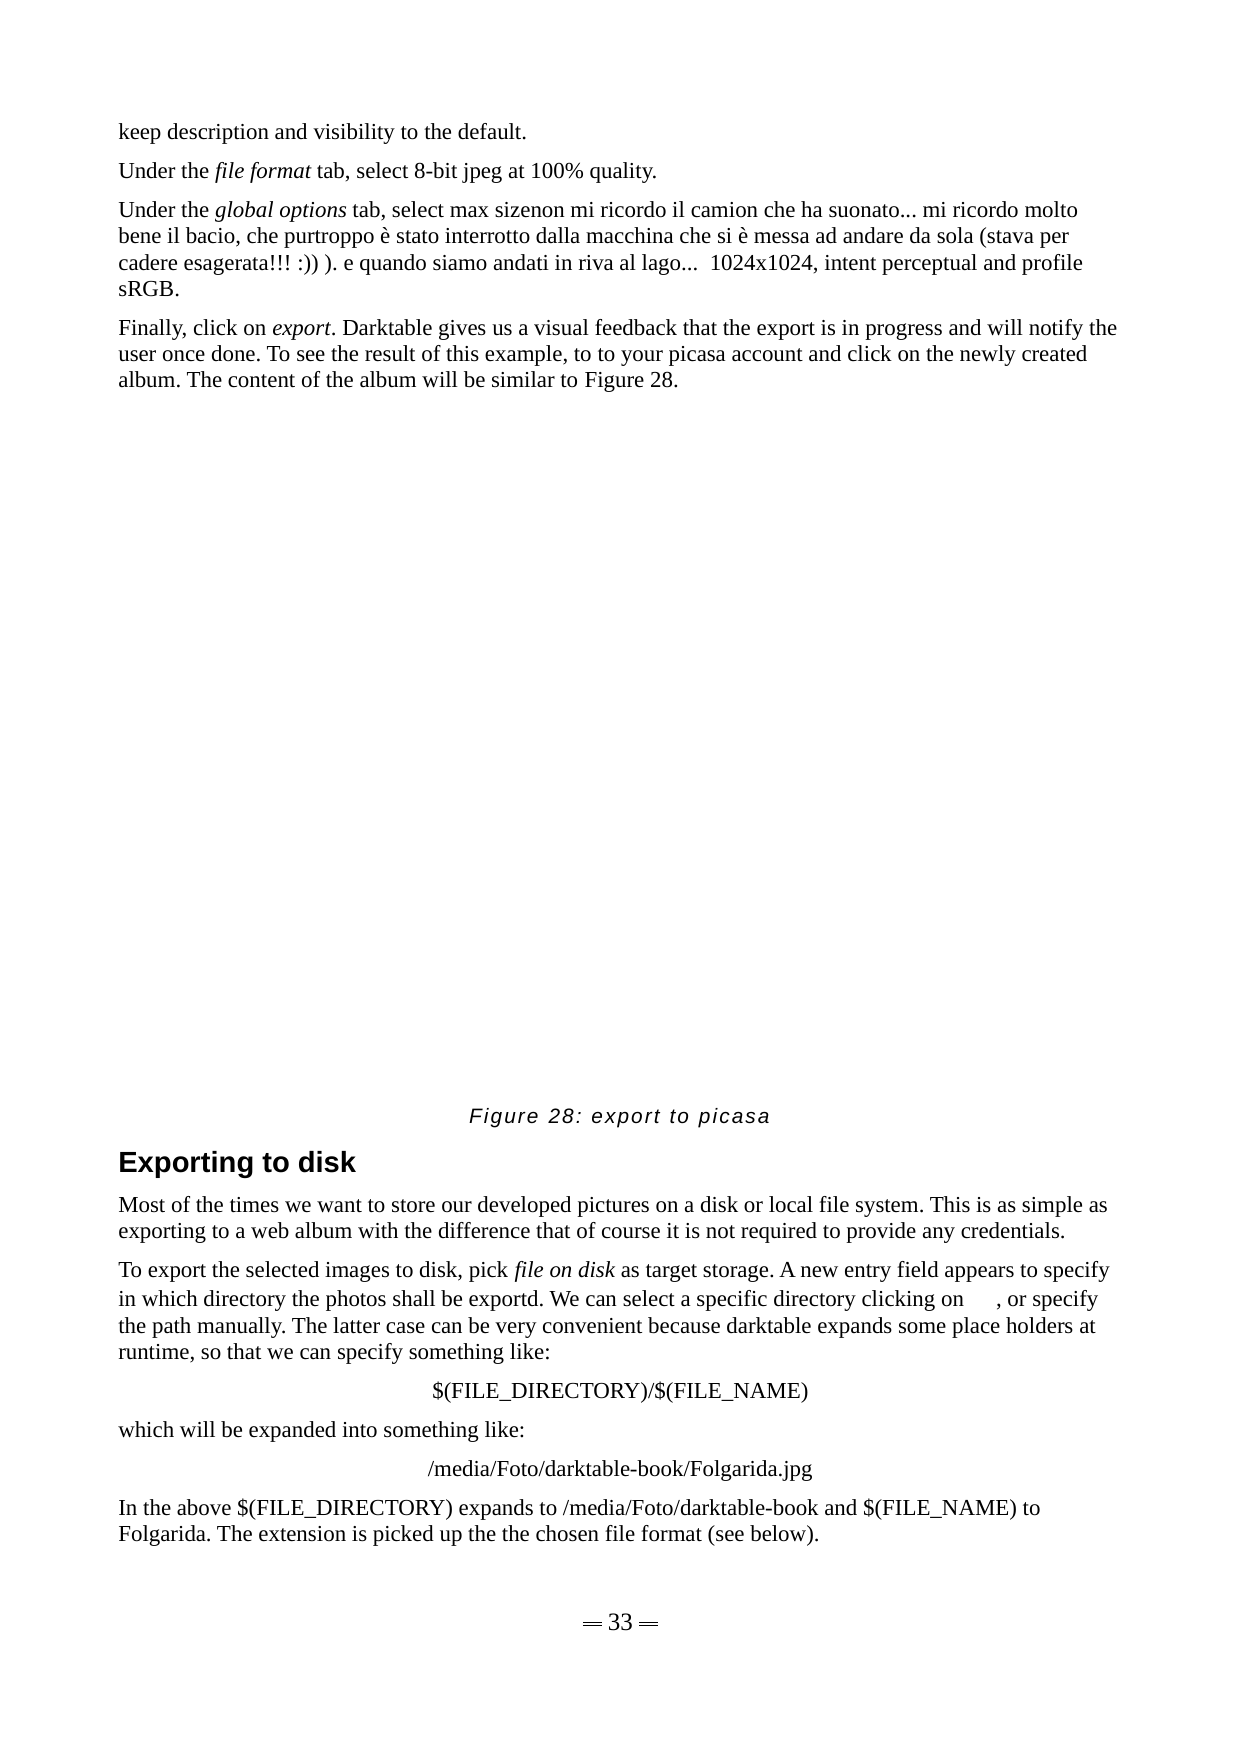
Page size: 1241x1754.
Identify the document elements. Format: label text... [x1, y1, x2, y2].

text /media/Foto/darktable-book/Folgarida.jpg [118, 1455, 1122, 1481]
text which will be expanded into something like: [118, 1416, 1122, 1442]
subtitle Exporting to disk [118, 1128, 1122, 1179]
text To export the selected images to disk, pick file on disk as target storage. A new entry field appears to specify in which directory the photos shall be exportd. We can select a specific directory clicking on , or specify the path manually. The latter case can be very convenient because darktable expands some place holders at runtime, so that we can specify something like: [118, 1256, 1122, 1365]
text Most of the times we want to store our developed pictures on a disk or local file system. This is as simple as exporting to a web album with the difference that of course it is not required to provide any credentials. [118, 1191, 1122, 1243]
text In the above $(FILE_DIRECTORY) expands to /media/Foto/darktable-book and $(FILE_NAME) to Folgarida. The extension is picked up the the chosen file format (see below). [118, 1494, 1122, 1547]
text $(FILE_DIRECTORY)/$(FILE_NAME) [118, 1377, 1122, 1404]
text Under the global options tab, select max sizenon mi ricordo il camion che ha suonato... mi ricordo molto bene il bacio, che purtroppo è stato interrotto dalla macchina che si è messa ad andare da sola (stava per cadere esagerata!!! :)) ). e quando siamo andati in riva al lago... 1024x1024, intent perceptual and profile sRGB. [118, 196, 1122, 301]
text Finally, click on export. Darktable gives us a visual feedback that the export is in progress and will notify the user once done. To see the result of this example, to to your picasa account and click on the newly created album. The content of the album will be similar to Figure 28. [118, 314, 1122, 393]
text Figure 28: export to picasa [118, 417, 1122, 1128]
subtitle [118, 405, 1122, 417]
text Under the file format tab, select 8-bit jpeg at 100% quality. [118, 157, 1122, 183]
text keep description and visibility to the default. [118, 118, 1122, 144]
